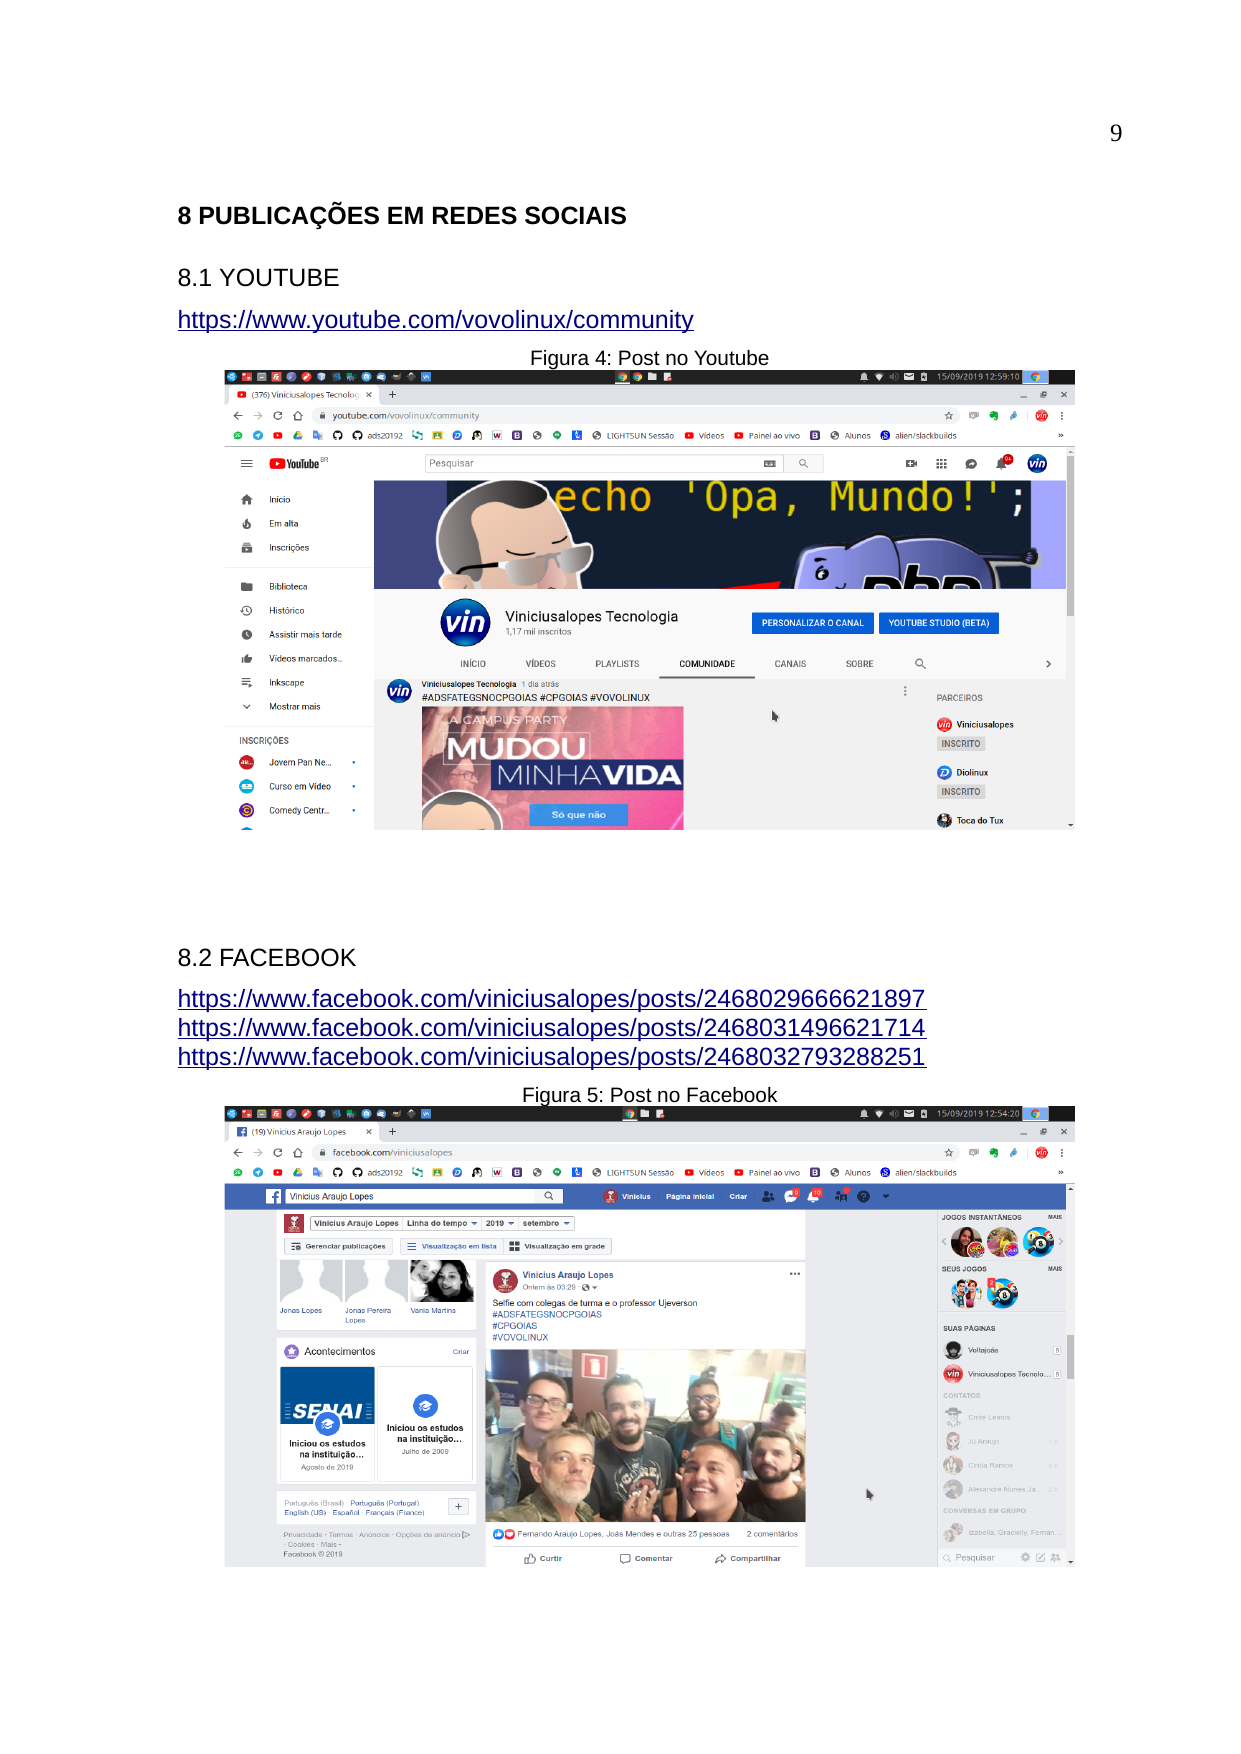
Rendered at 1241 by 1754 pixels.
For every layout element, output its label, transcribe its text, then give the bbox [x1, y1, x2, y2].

picture [224, 370, 1075, 830]
subtitle Facebook [177, 943, 1122, 972]
text https://www.facebook.com/viniciusalopes/posts/2468029666621897 [177, 984, 1122, 1013]
picture [224, 1106, 1075, 1567]
text Figura 5: Post no Facebook [177, 1083, 1122, 1106]
text https://www.youtube.com/vovolinux/community [177, 305, 1122, 333]
subtitle PUBLICAÇÕES EM REDES SOCIAIS [177, 201, 1122, 230]
text https://www.facebook.com/viniciusalopes/posts/2468031496621714 [177, 1013, 1122, 1042]
text Figura 4: Post no Youtube [177, 346, 1122, 370]
subtitle Youtube [177, 263, 1122, 292]
text https://www.facebook.com/viniciusalopes/posts/2468032793288251 [177, 1042, 1122, 1070]
